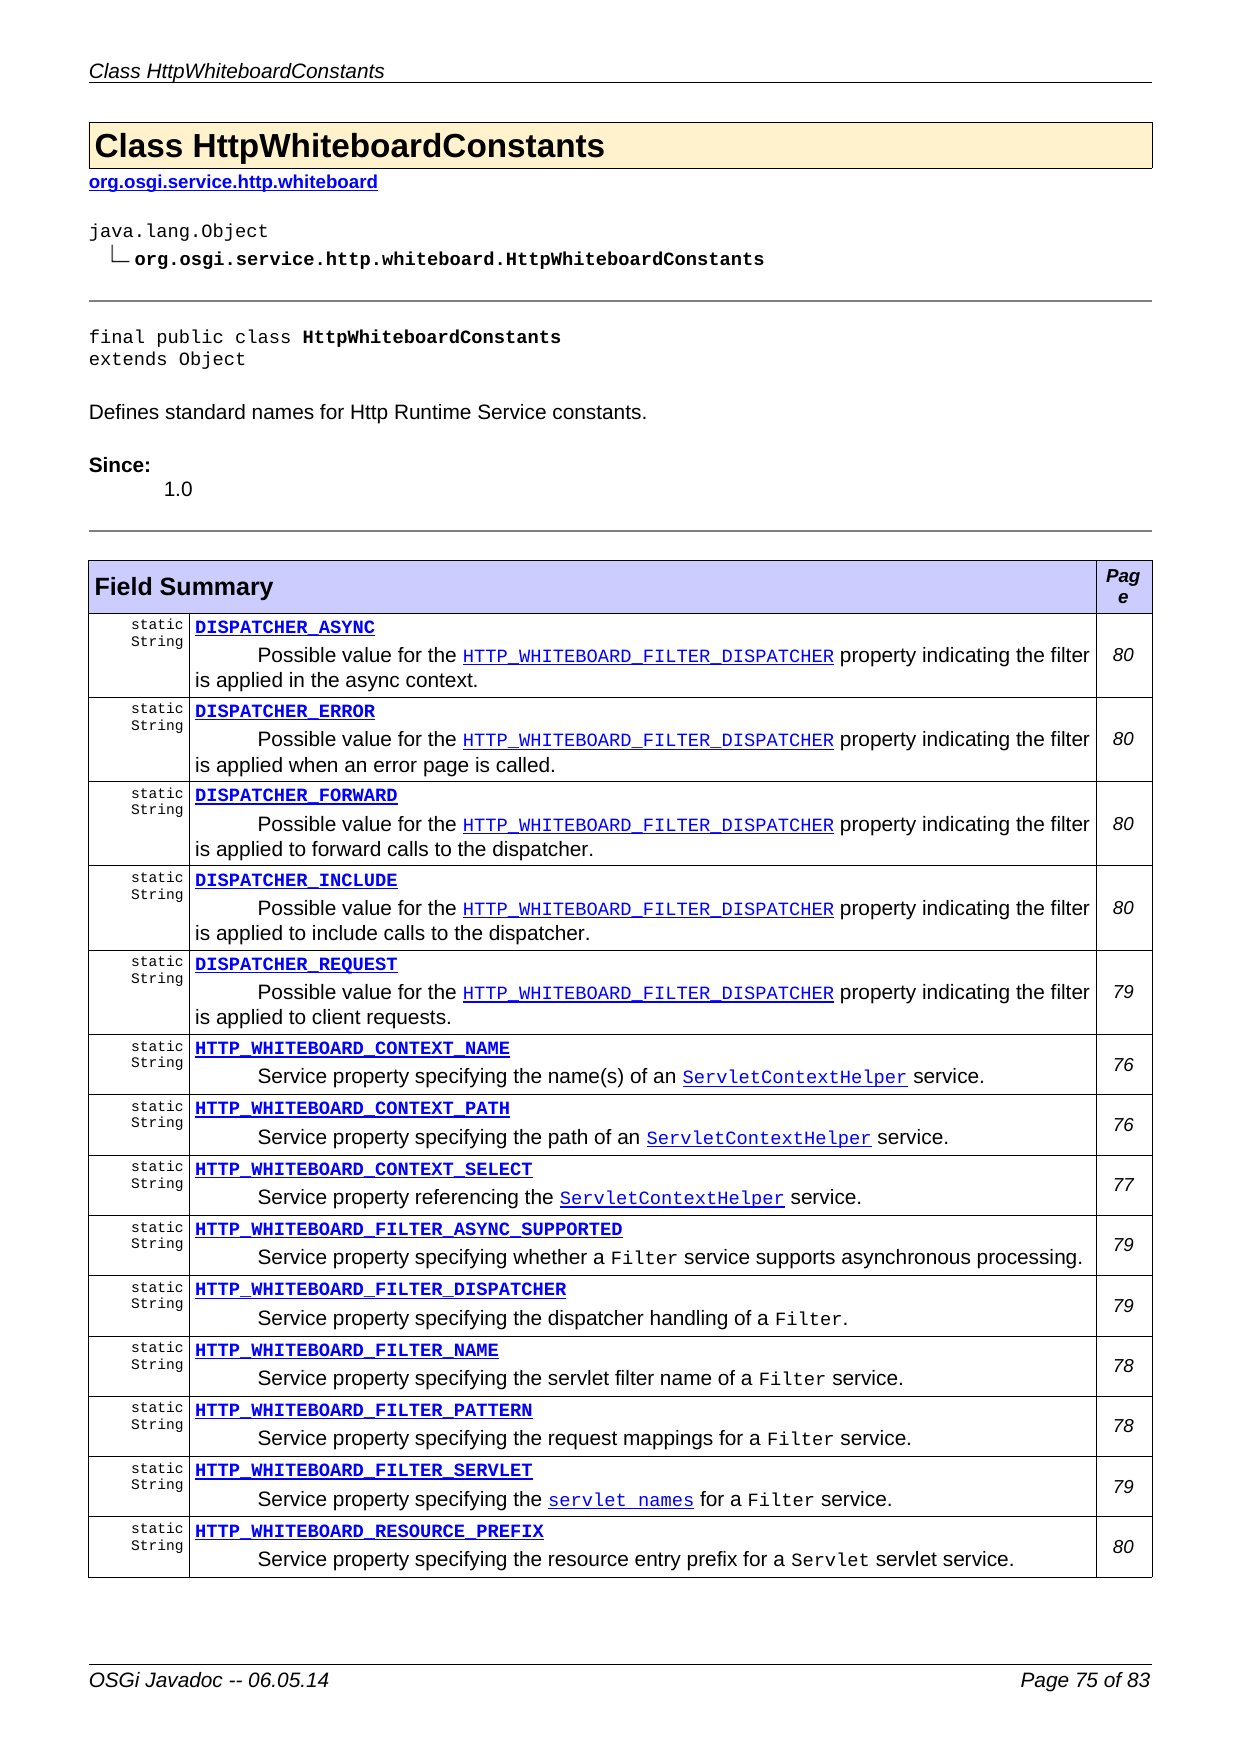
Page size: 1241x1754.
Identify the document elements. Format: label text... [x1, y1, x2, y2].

table_cell static String [89, 1035, 189, 1094]
table_cell 72 [1097, 1156, 1152, 1215]
table_cell static String [89, 951, 189, 1034]
table_cell static String [89, 698, 189, 781]
table_cell 75 [1097, 1276, 1152, 1336]
table_cell 74 [1097, 1216, 1152, 1275]
table_cell DISPATCHER_ASYNC Possible value for the HTTP_WHITEBOARD_FILTER_DISPATCHER property indicating the filter is applied in the async context. [190, 614, 1096, 697]
picture [111, 243, 135, 266]
table_cell static String [89, 1457, 189, 1516]
table_cell 76 [1097, 1517, 1152, 1577]
table_cell 76 [1097, 698, 1152, 781]
table_cell 75 [1097, 782, 1152, 865]
text java.lang.Object [88, 222, 1152, 243]
table_cell static String [89, 1337, 189, 1396]
table_cell 74 [1097, 1337, 1152, 1396]
table_cell HTTP_WHITEBOARD_FILTER_NAME Service property specifying the servlet filter name of a Filter service. [190, 1337, 1096, 1396]
table_cell DISPATCHER_INCLUDE Possible value for the HTTP_WHITEBOARD_FILTER_DISPATCHER property indicating the filter is applied to include calls to the dispatcher. [190, 866, 1096, 950]
table_cell static String [89, 782, 189, 865]
table_cell static String [89, 1156, 189, 1215]
table_header Field Summary [89, 561, 1096, 613]
table_cell static String [89, 614, 189, 697]
table_cell static String [89, 1397, 189, 1456]
table_cell HTTP_WHITEBOARD_FILTER_ASYNC_SUPPORTED Service property specifying whether a Filter service supports asynchronous processing. [190, 1216, 1096, 1275]
text org.osgi.service.http.whiteboard.HttpWhiteboardConstants [88, 243, 1152, 271]
table_cell DISPATCHER_FORWARD Possible value for the HTTP_WHITEBOARD_FILTER_DISPATCHER property indicating the filter is applied to forward calls to the dispatcher. [190, 782, 1096, 865]
table_cell 74 [1097, 1457, 1152, 1516]
table_cell HTTP_WHITEBOARD_CONTEXT_NAME Service property specifying the name(s) of an ServletContextHelper service. [190, 1035, 1096, 1094]
text extends Object [88, 349, 1152, 371]
table_cell DISPATCHER_ERROR Possible value for the HTTP_WHITEBOARD_FILTER_DISPATCHER property indicating the filter is applied when an error page is called. [190, 698, 1096, 781]
table_cell HTTP_WHITEBOARD_CONTEXT_PATH Service property specifying the path of an ServletContextHelper service. [190, 1095, 1096, 1154]
table_cell 74 [1097, 1397, 1152, 1456]
table_cell static String [89, 1517, 189, 1577]
table_cell static String [89, 1276, 189, 1336]
table_cell 75 [1097, 951, 1152, 1034]
table_cell 75 [1097, 866, 1152, 950]
text final public class HttpWhiteboardConstants [88, 328, 1152, 349]
table_cell 72 [1097, 1035, 1152, 1094]
table_cell DISPATCHER_REQUEST Possible value for the HTTP_WHITEBOARD_FILTER_DISPATCHER property indicating the filter is applied to client requests. [190, 951, 1096, 1034]
table_cell 76 [1097, 614, 1152, 697]
table_cell static String [89, 1095, 189, 1154]
table_cell HTTP_WHITEBOARD_FILTER_DISPATCHER Service property specifying the dispatcher handling of a Filter. [190, 1276, 1096, 1336]
table_cell HTTP_WHITEBOARD_FILTER_SERVLET Service property specifying the servlet names for a Filter service. [190, 1457, 1096, 1516]
subtitle Class HttpWhiteboardConstants [90, 123, 1152, 168]
text Defines standard names for Http Runtime Service constants. [88, 400, 1152, 424]
text org.osgi.service.http.whiteboard [88, 171, 1152, 193]
table_header Page [1097, 561, 1152, 613]
table_cell 72 [1097, 1095, 1152, 1154]
text Since: [88, 453, 1152, 477]
text 1.0 [163, 477, 1152, 501]
table_cell HTTP_WHITEBOARD_FILTER_PATTERN Service property specifying the request mappings for a Filter service. [190, 1397, 1096, 1456]
table_cell HTTP_WHITEBOARD_CONTEXT_SELECT Service property referencing the ServletContextHelper service. [190, 1156, 1096, 1215]
table_cell HTTP_WHITEBOARD_RESOURCE_PREFIX Service property specifying the resource entry prefix for a Servlet servlet service. [190, 1517, 1096, 1577]
table_cell static String [89, 1216, 189, 1275]
table_cell static String [89, 866, 189, 950]
